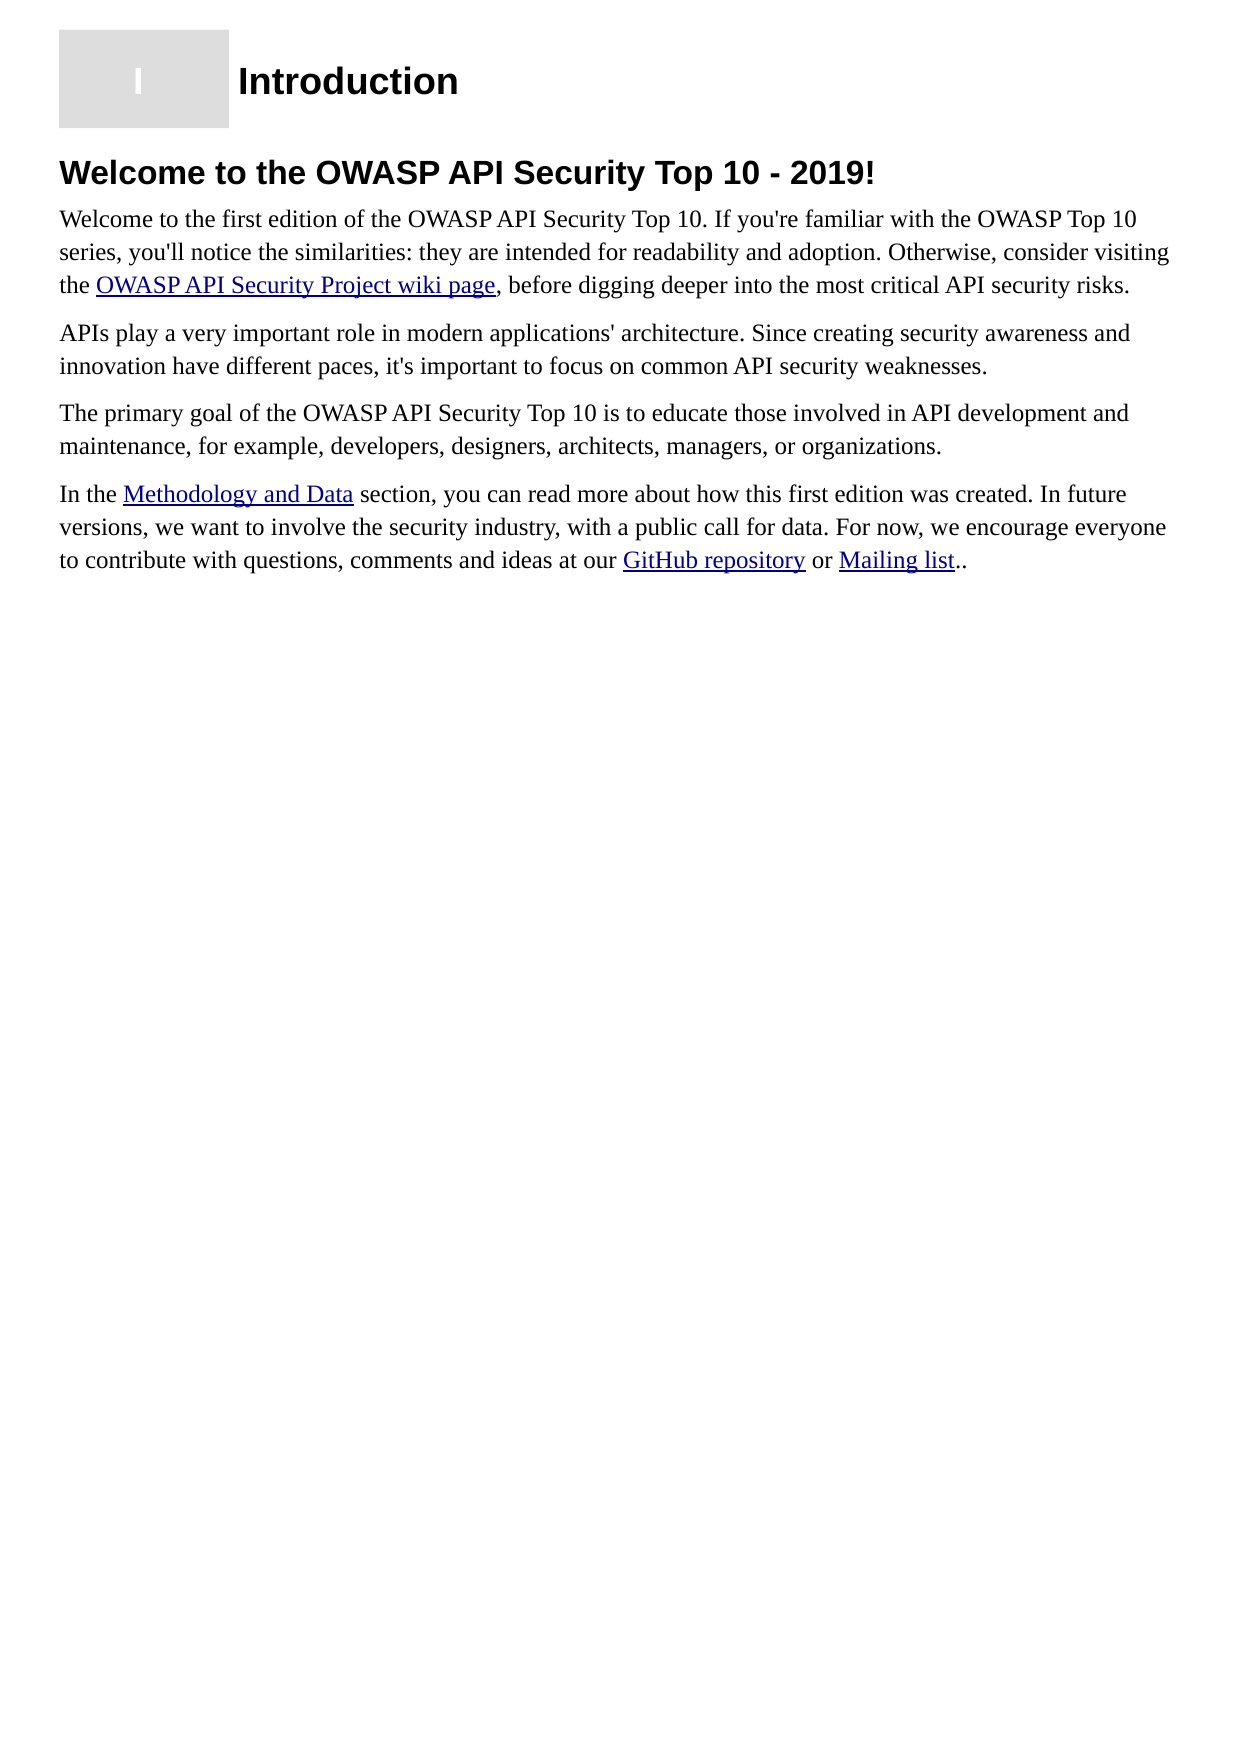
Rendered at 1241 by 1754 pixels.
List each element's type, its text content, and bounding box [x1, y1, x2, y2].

text APIs play a very important role in modern applications' architecture. Since creating security awareness and innovation have different paces, it's important to focus on common API security weaknesses. [59, 318, 1181, 379]
text In the Methodology and Data section, you can read more about how this first edition was created. In future versions, we want to involve the security industry, with a public call for data. For now, we encourage everyone to contribute with questions, comments and ideas at our GitHub repository or Mailing list.. [59, 479, 1181, 574]
text The primary goal of the OWASP API Security Top 10 is to educate those involved in API development and maintenance, for example, developers, designers, architects, managers, or organizations. [59, 398, 1181, 460]
subtitle Welcome to the OWASP API Security Top 10 - 2019! [59, 153, 1181, 192]
text Welcome to the first edition of the OWASP API Security Top 10. If you're familiar with the OWASP Top 10 series, you'll notice the similarities: they are intended for readability and adoption. Otherwise, consider visiting the OWASP API Security Project wiki page, before digging deeper into the most critical API security risks. [59, 204, 1181, 299]
